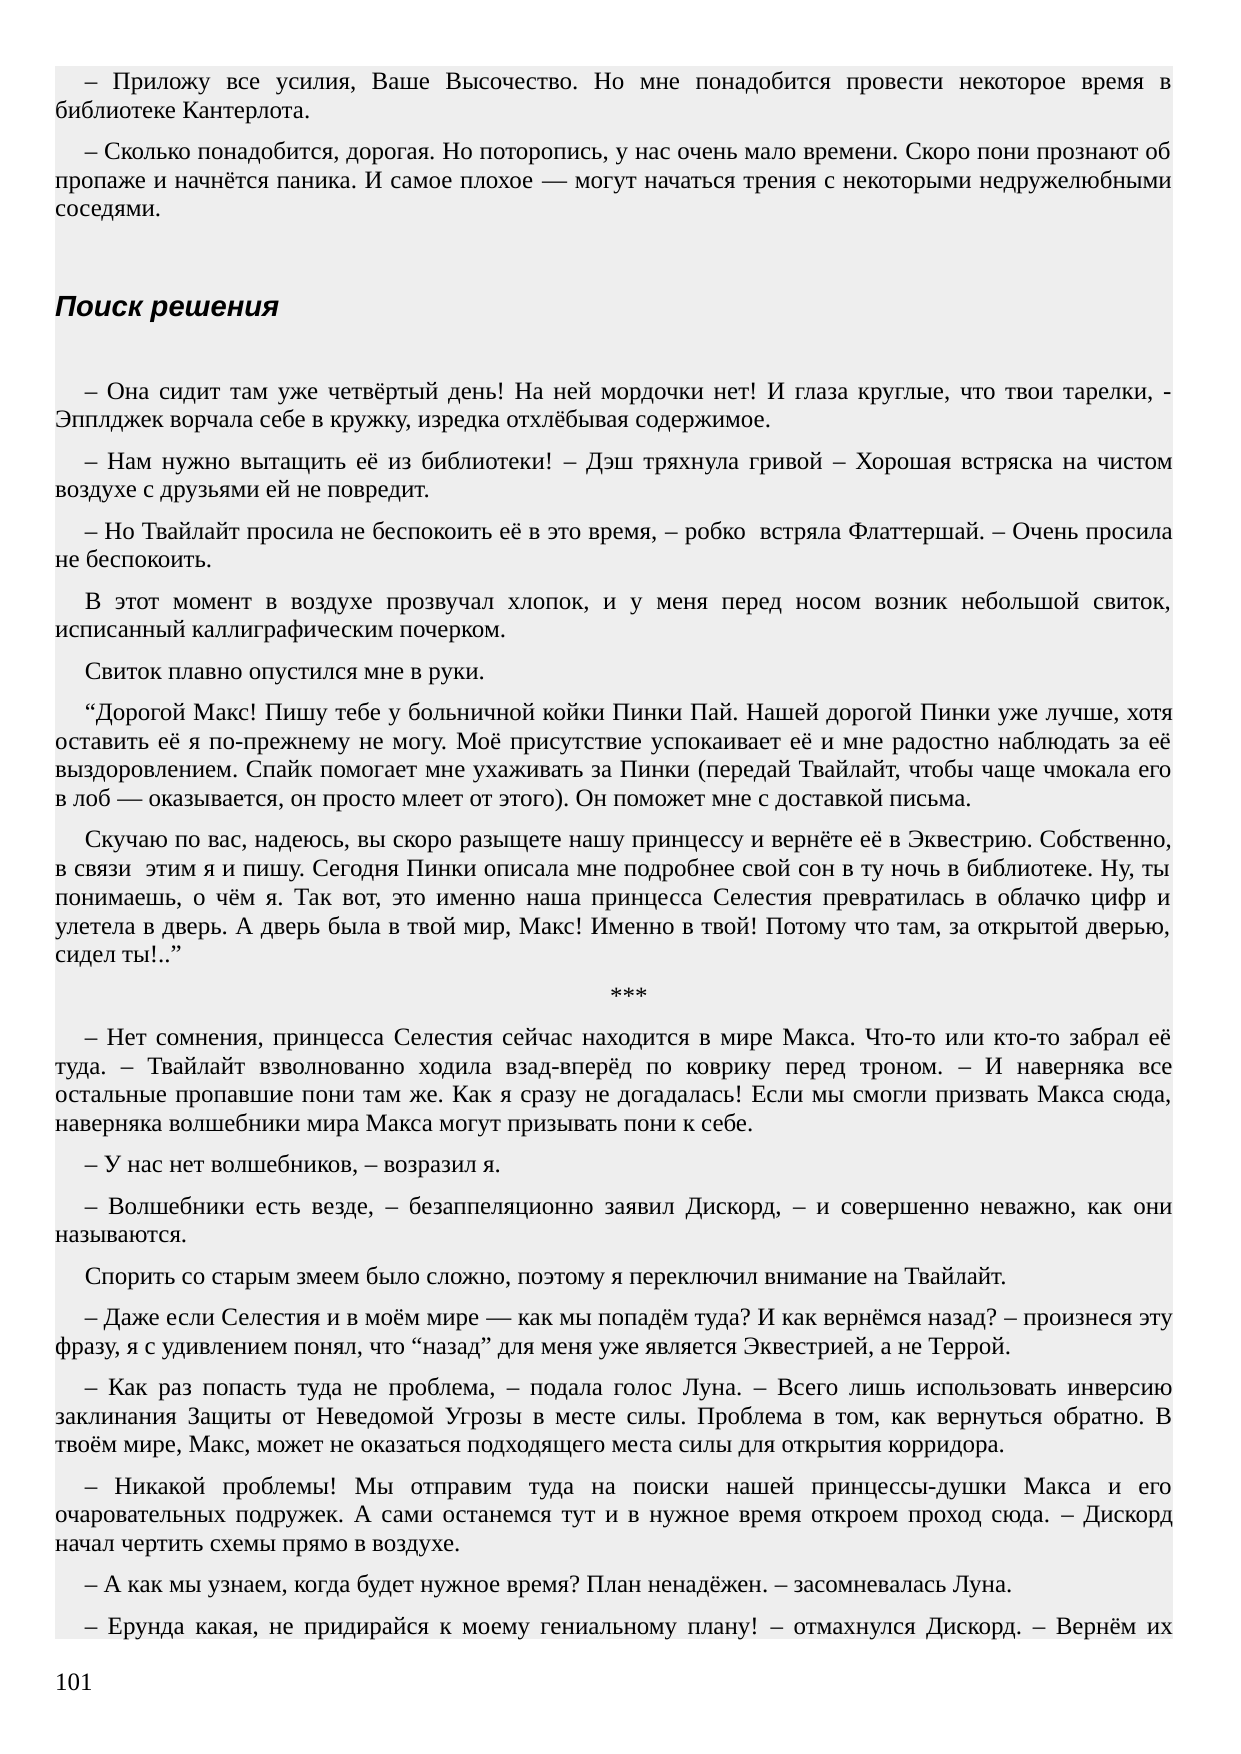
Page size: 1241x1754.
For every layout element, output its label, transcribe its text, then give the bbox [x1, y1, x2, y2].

subtitle Поиск решения [55, 288, 1173, 322]
text – Приложу все усилия, Ваше Высочество. Но мне понадобится провести некоторое время в библиотеке Кантерлота. [55, 66, 1173, 123]
text – Даже если Селестия и в моём мире — как мы попадём туда? И как вернёмся назад? – произнеся эту фразу, я с удивлением понял, что “назад” для меня уже является Эквестрией, а не Террой. [55, 1302, 1173, 1359]
text – Как раз попасть туда не проблема, – подала голос Луна. – Всего лишь использовать инверсию заклинания Защиты от Неведомой Угрозы в месте силы. Проблема в том, как вернуться обратно. В твоём мире, Макс, может не оказаться подходящего места силы для открытия корридора. [55, 1372, 1173, 1458]
text Спорить со старым змеем было сложно, поэтому я переключил внимание на Твайлайт. [55, 1261, 1173, 1289]
text – Она сидит там уже четвёртый день! На ней мордочки нет! И глаза круглые, что твои тарелки, - Эпплджек ворчала себе в кружку, изредка отхлёбывая содержимое. [55, 376, 1173, 433]
text – Ерунда какая, не придирайся к моему гениальному плану! – отмахнулся Дискорд. – Вернём их [55, 1611, 1173, 1639]
text “Дорогой Макс! Пишу тебе у больничной койки Пинки Пай. Нашей дорогой Пинки уже лучше, хотя оставить её я по-прежнему не могу. Моё присутствие успокаивает её и мне радостно наблюдать за её выздоровлением. Спайк помогает мне ухаживать за Пинки (передай Твайлайт, чтобы чаще чмокала его в лоб — оказывается, он просто млеет от этого). Он поможет мне с доставкой письма. [55, 697, 1173, 812]
text – Никакой проблемы! Мы отправим туда на поиски нашей принцессы-душки Макса и его очаровательных подружек. А сами останемся тут и в нужное время откроем проход сюда. – Дискорд начал чертить схемы прямо в воздухе. [55, 1471, 1173, 1557]
text В этот момент в воздухе прозвучал хлопок, и у меня перед носом возник небольшой свиток, исписанный каллиграфическим почерком. [55, 586, 1173, 643]
text – Волшебники есть везде, – безаппеляционно заявил Дискорд, – и совершенно неважно, как они называются. [55, 1191, 1173, 1248]
text *** [55, 981, 1173, 1009]
text – У нас нет волшебников, – возразил я. [55, 1149, 1173, 1178]
text – Нам нужно вытащить её из библиотеки! – Дэш тряхнула гривой – Хорошая встряска на чистом воздухе с друзьями ей не повредит. [55, 446, 1173, 503]
text – А как мы узнаем, когда будет нужное время? План ненадёжен. – засомневалась Луна. [55, 1569, 1173, 1598]
text – Но Твайлайт просила не беспокоить её в это время, – робко встряла Флаттершай. – Очень просила не беспокоить. [55, 516, 1173, 573]
text – Сколько понадобится, дорогая. Но поторопись, у нас очень мало времени. Скоро пони прознают об пропаже и начнётся паника. И самое плохое — могут начаться трения с некоторыми недружелюбными соседями. [55, 136, 1173, 222]
text Свиток плавно опустился мне в руки. [55, 656, 1173, 684]
text Скучаю по вас, надеюсь, вы скоро разыщете нашу принцессу и вернёте её в Эквестрию. Собственно, в связи этим я и пишу. Сегодня Пинки описала мне подробнее свой сон в ту ночь в библиотеке. Ну, ты понимаешь, о чём я. Так вот, это именно наша принцесса Селестия превратилась в облачко цифр и улетела в дверь. А дверь была в твой мир, Макс! Именно в твой! Потому что там, за открытой дверью, сидел ты!..” [55, 824, 1173, 968]
text – Нет сомнения, принцесса Селестия сейчас находится в мире Макса. Что-то или кто-то забрал её туда. – Твайлайт взволнованно ходила взад-вперёд по коврику перед троном. – И наверняка все остальные пропавшие пони там же. Как я сразу не догадалась! Если мы смогли призвать Макса сюда, наверняка волшебники мира Макса могут призывать пони к себе. [55, 1022, 1173, 1137]
